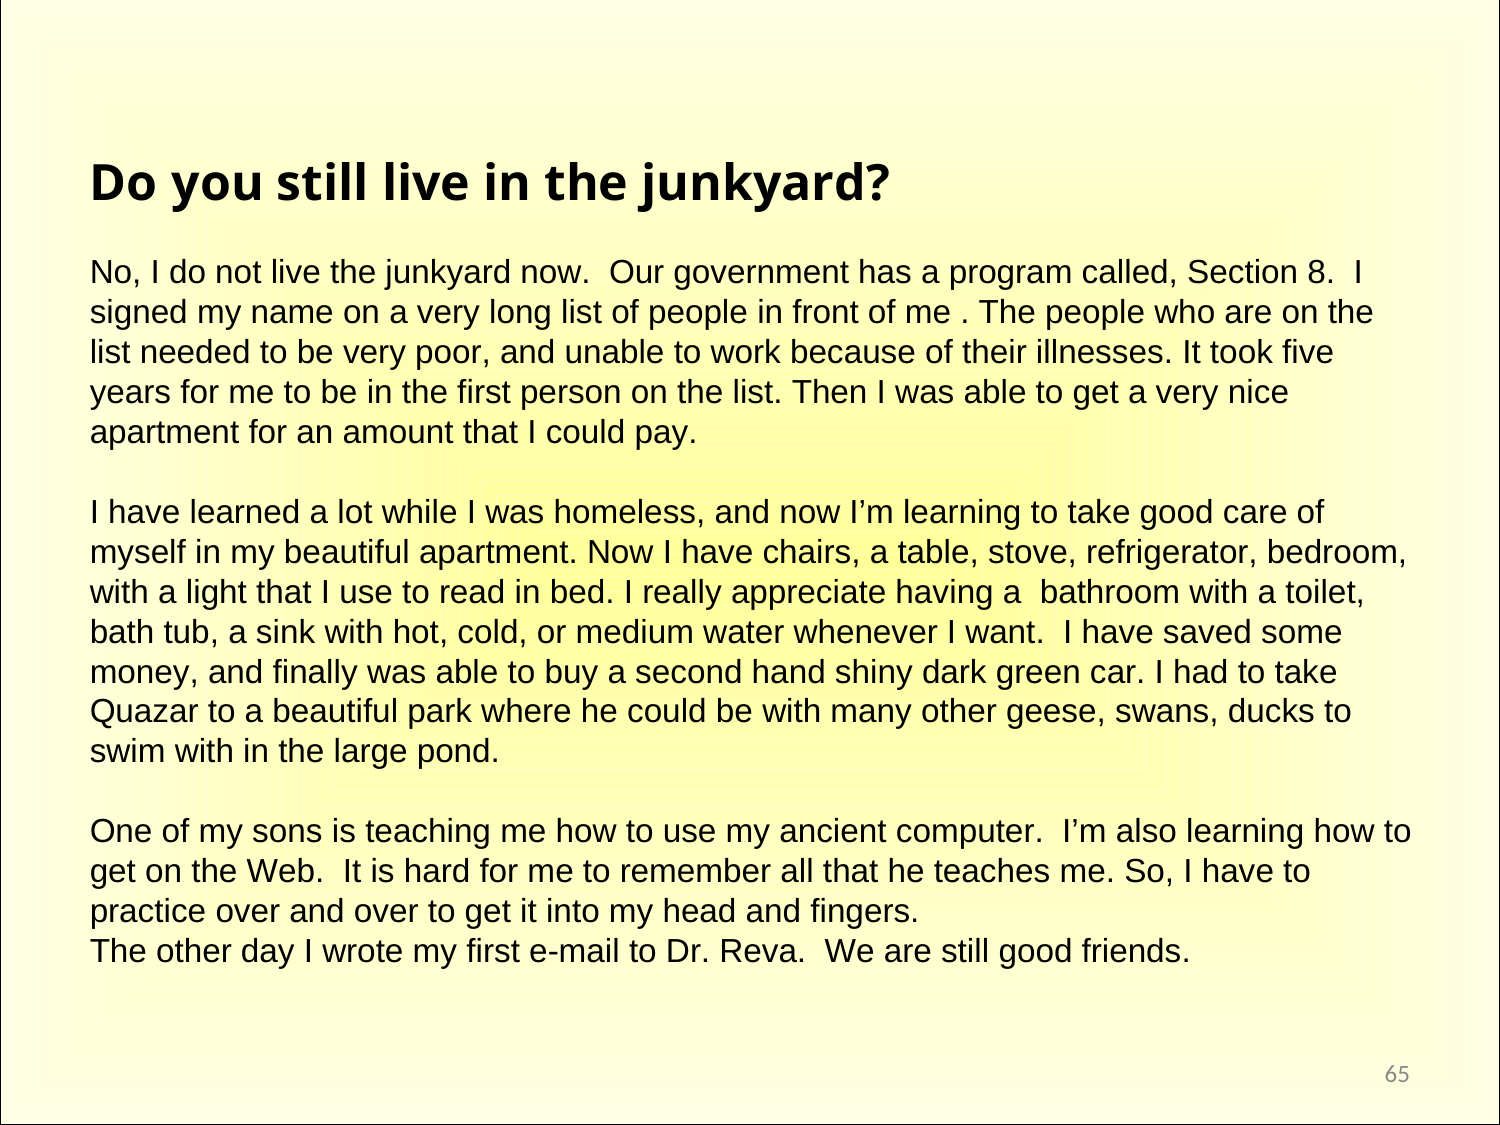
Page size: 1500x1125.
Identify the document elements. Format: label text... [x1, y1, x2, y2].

text_box Do you still live in the junkyard? No, I do not live the junkyard now. Our government has a program called, Section 8. I signed my name on a very long list of people in front of me . The people who are on the list needed to be very poor, and unable to work because of their illnesses. It took five years for me to be in the first person on the list. Then I was able to get a very nice apartment for an amount that I could pay. I have learned a lot while I was homeless, and now I’m learning to take good care of myself in my beautiful apartment. Now I have chairs, a table, stove, refrigerator, bedroom, with a light that I use to read in bed. I really appreciate having a bathroom with a toilet, bath tub, a sink with hot, cold, or medium water whenever I want. I have saved some money, and finally was able to buy a second hand shiny dark green car. I had to take Quazar to a beautiful park where he could be with many other geese, swans, ducks to swim with in the large pond. One of my sons is teaching me how to use my ancient computer. I’m also learning how to get on the Web. It is hard for me to remember all that he teaches me. So, I have to practice over and over to get it into my head and fingers. The other day I wrote my first e-mail to Dr. Reva. We are still good friends. [75, 142, 1438, 977]
text_box [1074, 1042, 1426, 1103]
text_box [0, 0, 1500, 1125]
